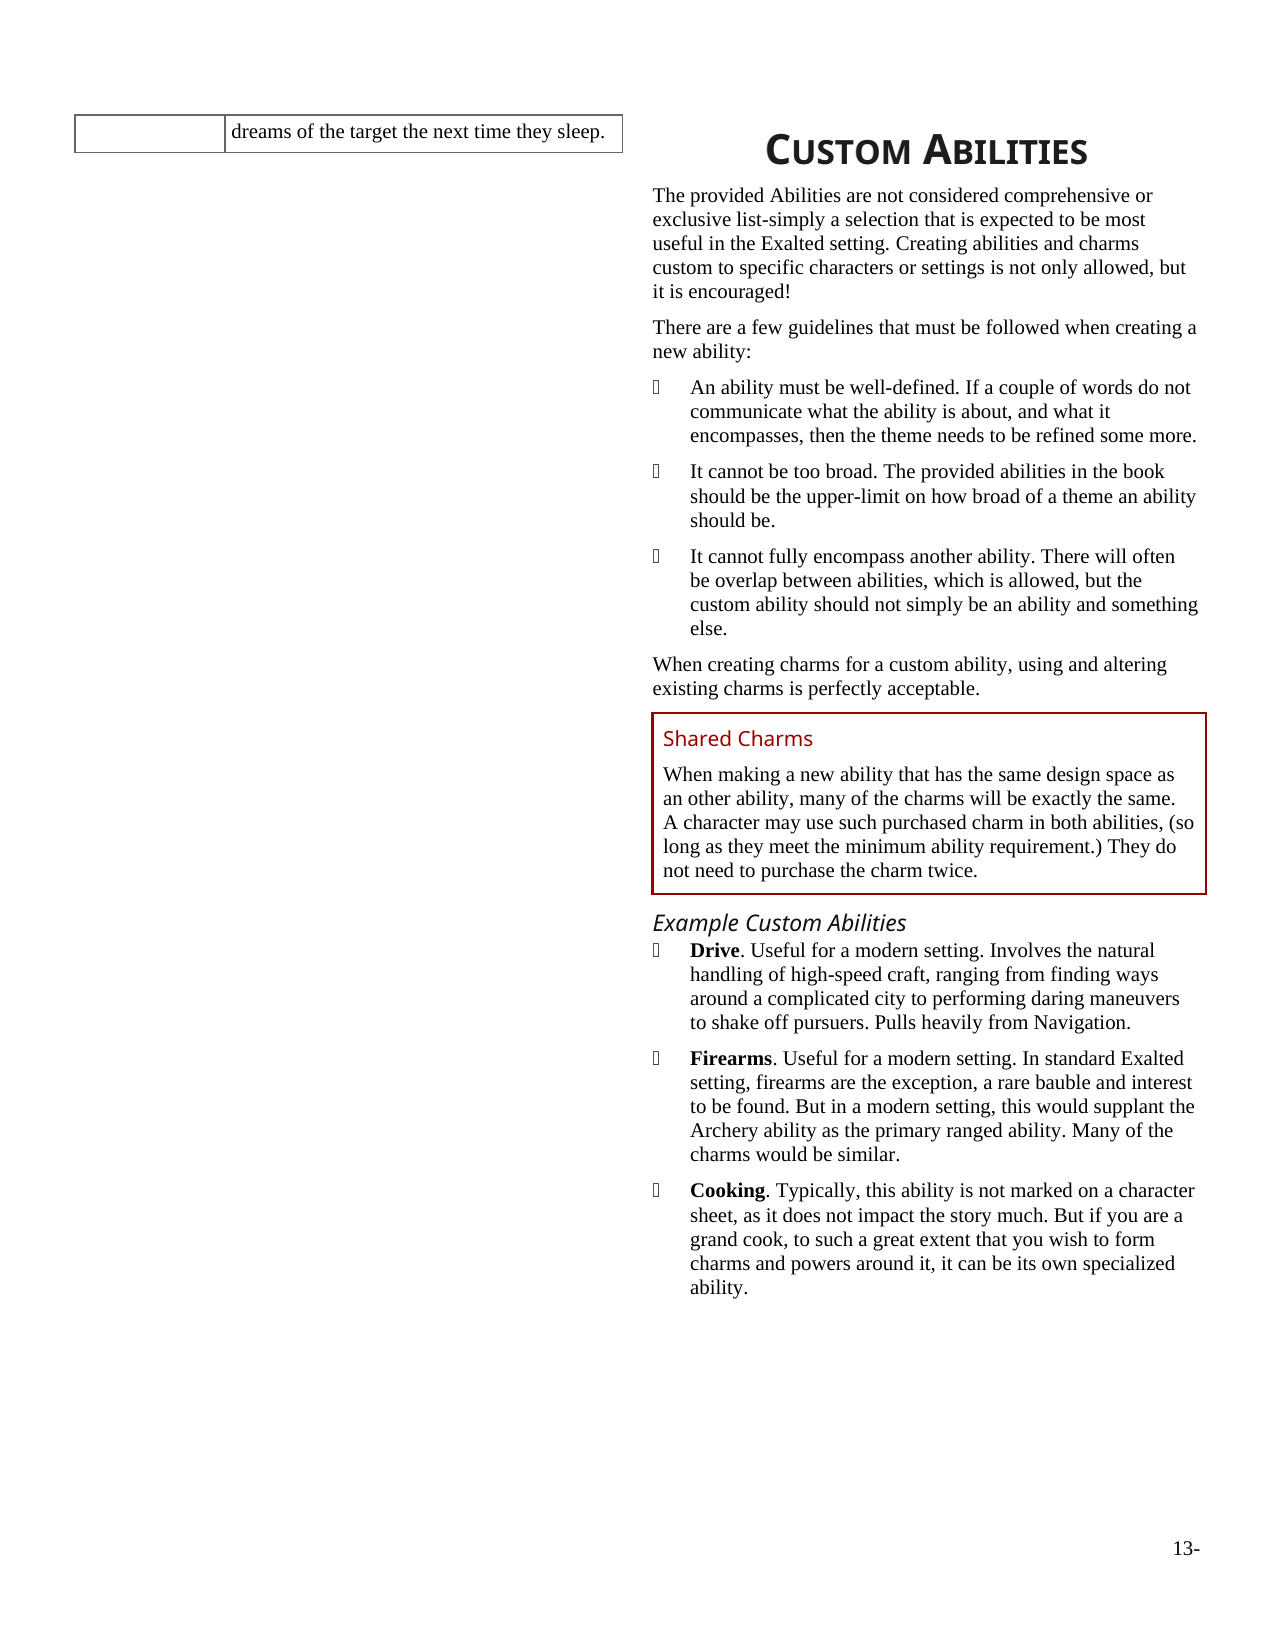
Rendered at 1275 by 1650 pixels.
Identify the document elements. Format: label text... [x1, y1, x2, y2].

subtitle Example Custom Abilities [652, 907, 1200, 938]
list It cannot fully encompass another ability. There will often be overlap between abilities, which is allowed, but the custom ability should not simply be an ability and something else. [652, 544, 1200, 640]
table_cell [76, 116, 224, 152]
list An ability must be well-defined. If a couple of words do not communicate what the ability is about, and what it encompasses, then the theme needs to be refined some more. [652, 375, 1200, 447]
subtitle Custom Abilities [652, 120, 1200, 177]
text When creating charms for a custom ability, using and altering existing charms is perfectly acceptable. [652, 652, 1200, 700]
table_cell dreams of the target the next time they sleep. [226, 116, 622, 152]
list Cooking. Typically, this ability is not marked on a character sheet, as it does not impact the story much. But if you are a grand cook, to such a great extent that you wish to form charms and powers around it, it can be its own specialized ability. [652, 1178, 1200, 1299]
list It cannot be too broad. The provided abilities in the book should be the upper-limit on how broad of a theme an ability should be. [652, 459, 1200, 532]
list Firearms. Useful for a modern setting. In standard Exalted setting, firearms are the exception, a rare bauble and interest to be found. But in a modern setting, this would supplant the Archery ability as the primary ranged ability. Many of the charms would be similar. [652, 1046, 1200, 1166]
list Drive. Useful for a modern setting. Involves the natural handling of high-speed craft, ranging from finding ways around a complicated city to performing daring maneuvers to shake off pursuers. Pulls heavily from Navigation. [652, 938, 1200, 1034]
table_header Shared Charms When making a new ability that has the same design space as an other ability, many of the charms will be exactly the same. A character may use such purchased charm in both abilities, (so long as they meet the minimum ability requirement.) They do not need to purchase the charm twice. [654, 714, 1205, 893]
text There are a few guidelines that must be followed when creating a new ability: [652, 315, 1200, 363]
text The provided Abilities are not considered comprehensive or exclusive list-simply a selection that is expected to be most useful in the Exalted setting. Creating abilities and charms custom to specific characters or settings is not only allowed, but it is encouraged! [652, 183, 1200, 303]
